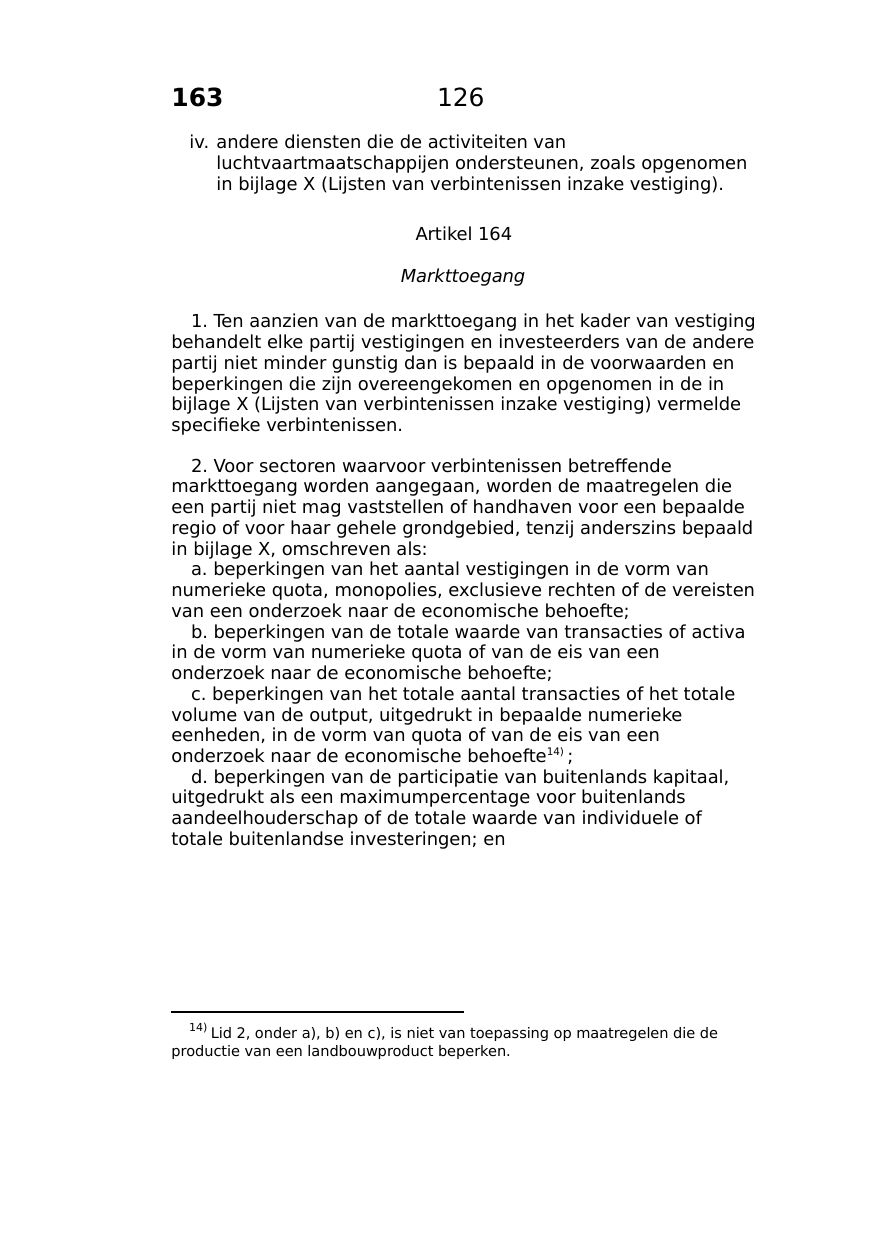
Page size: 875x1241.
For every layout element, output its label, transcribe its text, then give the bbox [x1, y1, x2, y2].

text 2. Voor sectoren waarvoor verbintenissen betreffende markttoegang worden aangegaan, worden de maatregelen die een partij niet mag vaststellen of handhaven voor een bepaalde regio of voor haar gehele grondgebied, tenzij anderszins bepaald in bijlage X, omschreven als: [171, 456, 756, 559]
text b. beperkingen van de totale waarde van transacties of activa in de vorm van numerieke quota of van de eis van een onderzoek naar de economische behoefte; [171, 621, 756, 684]
subtitle Artikel 164 Markttoegang [171, 224, 756, 286]
text a. beperkingen van het aantal vestigingen in de vorm van numerieke quota, monopolies, exclusieve rechten of de vereisten van een onderzoek naar de economische behoefte; [171, 559, 756, 621]
text iv. andere diensten die de activiteiten van luchtvaartmaatschappijen ondersteunen, zoals opgenomen in bijlage X (Lijsten van verbintenissen inzake vestiging). [171, 132, 756, 194]
text d. beperkingen van de participatie van buitenlands kapitaal, uitgedrukt als een maximumpercentage voor buitenlands aandeelhouderschap of de totale waarde van individuele of totale buitenlandse investeringen; en [171, 767, 756, 849]
text 1. Ten aanzien van de markttoegang in het kader van vestiging behandelt elke partij vestigingen en investeerders van de andere partij niet minder gunstig dan is bepaald in de voorwaarden en beperkingen die zijn overeengekomen en opgenomen in de in bijlage X (Lijsten van verbintenissen inzake vestiging) vermelde specifieke verbintenissen. [171, 311, 756, 436]
text Lid 2, onder a), b) en c), is niet van toepassing op maatregelen die de productie van een landbouwproduct beperken. [171, 1021, 756, 1060]
text c. beperkingen van het totale aantal transacties of het totale volume van de output, uitgedrukt in bepaalde numerieke eenheden, in de vorm van quota of van de eis van een onderzoek naar de economische behoefte; [171, 684, 756, 767]
